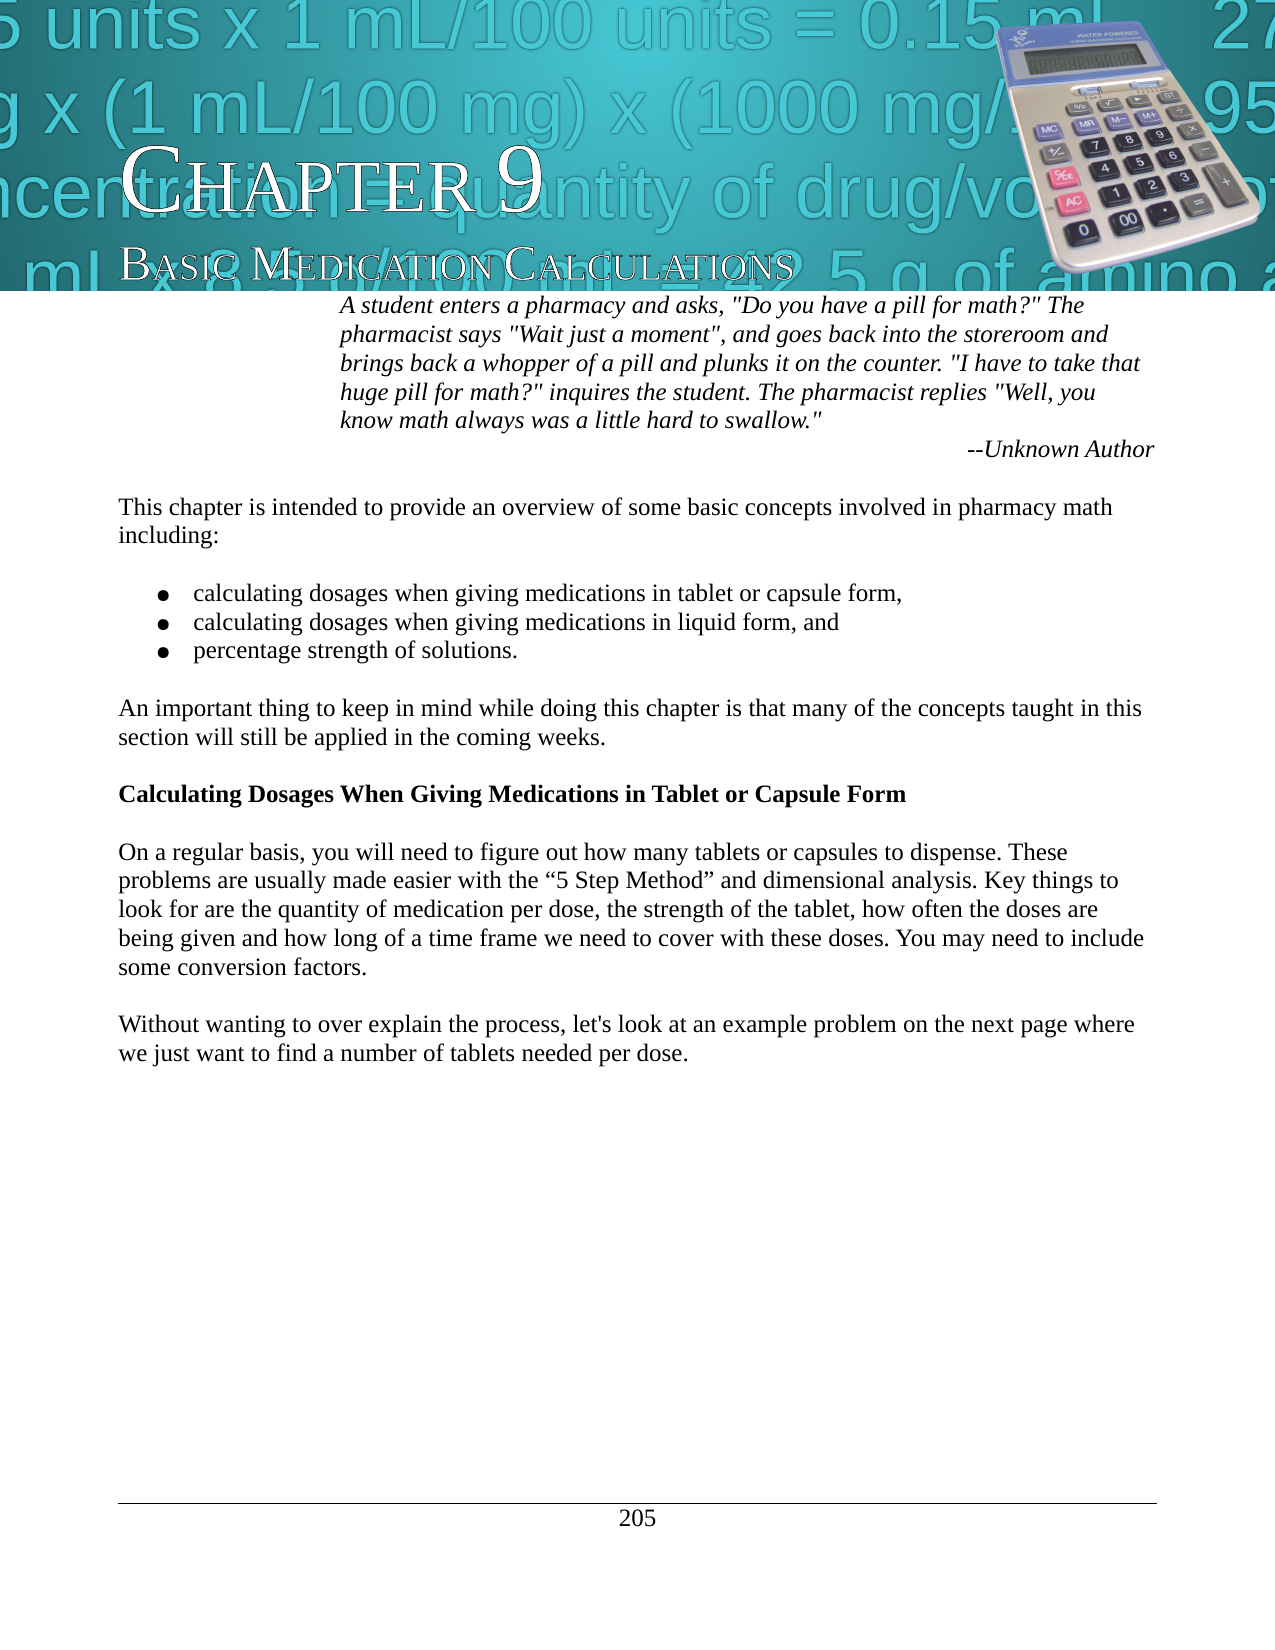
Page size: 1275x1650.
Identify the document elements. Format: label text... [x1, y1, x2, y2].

text An important thing to keep in mind while doing this chapter is that many of the concepts taught in this section will still be applied in the coming weeks. [118, 693, 1157, 751]
text Calculating Dosages When Giving Medications in Tablet or Capsule Form [118, 779, 1157, 808]
text On a regular basis, you will need to figure out how many tablets or capsules to dispense. These problems are usually made easier with the “5 Step Method” and dimensional analysis. Key things to look for are the quantity of medication per dose, the strength of the tablet, how often the doses are being given and how long of a time frame we need to cover with these doses. You may need to include some conversion factors. [118, 837, 1157, 981]
list percentage strength of solutions. [156, 636, 1157, 664]
list calculating dosages when giving medications in liquid form, and [156, 607, 1157, 636]
text Without wanting to over explain the process, let's look at an example problem on the next page where we just want to find a number of tablets needed per dose. [118, 1009, 1157, 1067]
text A student enters a pharmacy and asks, "Do you have a pill for math?" The pharmacist says "Wait just a moment", and goes back into the storeroom and brings back a whopper of a pill and plunks it on the counter. "I have to take that huge pill for math?" inquires the student. The pharmacist replies "Well, you know math always was a little hard to swallow." [340, 291, 1157, 434]
text --Unknown Author [118, 434, 1157, 463]
list calculating dosages when giving medications in tablet or capsule form, [156, 578, 1157, 607]
text This chapter is intended to provide an overview of some basic concepts involved in pharmacy math including: [118, 492, 1157, 549]
picture [0, 0, 1275, 291]
